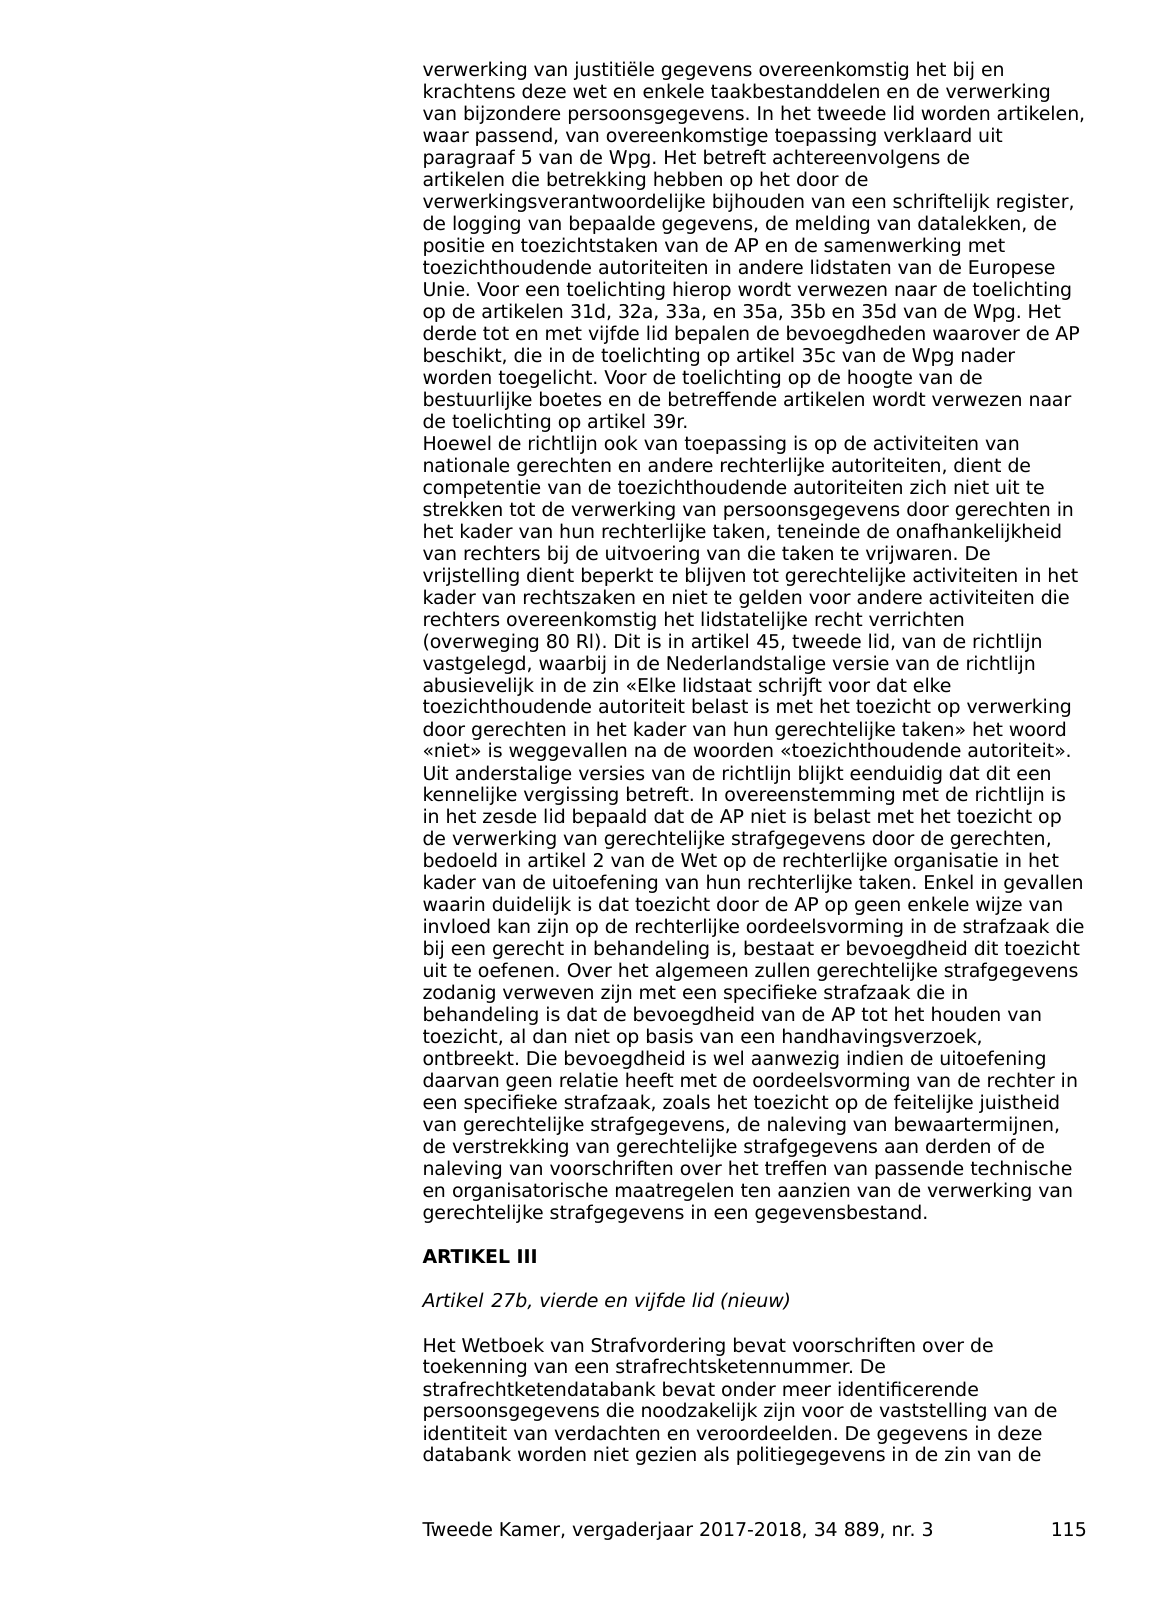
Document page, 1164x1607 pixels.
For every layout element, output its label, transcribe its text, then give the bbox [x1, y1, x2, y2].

text verwerking van justitiële gegevens overeenkomstig het bij en krachtens deze wet en enkele taakbestanddelen en de verwerking van bijzondere persoonsgegevens. In het tweede lid worden artikelen, waar passend, van overeenkomstige toepassing verklaard uit paragraaf 5 van de Wpg. Het betreft achtereenvolgens de artikelen die betrekking hebben op het door de verwerkingsverantwoordelijke bijhouden van een schriftelijk register, de logging van bepaalde gegevens, de melding van datalekken, de positie en toezichtstaken van de AP en de samenwerking met toezichthoudende autoriteiten in andere lidstaten van de Europese Unie. Voor een toelichting hierop wordt verwezen naar de toelichting op de artikelen 31d, 32a, 33a, en 35a, 35b en 35d van de Wpg. Het derde tot en met vijfde lid bepalen de bevoegdheden waarover de AP beschikt, die in de toelichting op artikel 35c van de Wpg nader worden toegelicht. Voor de toelichting op de hoogte van de bestuurlijke boetes en de betreffende artikelen wordt verwezen naar de toelichting op artikel 39r. [422, 59, 1087, 433]
text Hoewel de richtlijn ook van toepassing is op de activiteiten van nationale gerechten en andere rechterlijke autoriteiten, dient de competentie van de toezichthoudende autoriteiten zich niet uit te strekken tot de verwerking van persoonsgegevens door gerechten in het kader van hun rechterlijke taken, teneinde de onafhankelijkheid van rechters bij de uitvoering van die taken te vrijwaren. De vrijstelling dient beperkt te blijven tot gerechtelijke activiteiten in het kader van rechtszaken en niet te gelden voor andere activiteiten die rechters overeenkomstig het lidstatelijke recht verrichten (overweging 80 Rl). Dit is in artikel 45, tweede lid, van de richtlijn vastgelegd, waarbij in de Nederlandstalige versie van de richtlijn abusievelijk in de zin «Elke lidstaat schrijft voor dat elke toezichthoudende autoriteit belast is met het toezicht op verwerking door gerechten in het kader van hun gerechtelijke taken» het woord «niet» is weggevallen na de woorden «toezichthoudende autoriteit». Uit anderstalige versies van de richtlijn blijkt eenduidig dat dit een kennelijke vergissing betreft. In overeenstemming met de richtlijn is in het zesde lid bepaald dat de AP niet is belast met het toezicht op de verwerking van gerechtelijke strafgegevens door de gerechten, bedoeld in artikel 2 van de Wet op de rechterlijke organisatie in het kader van de uitoefening van hun rechterlijke taken. Enkel in gevallen waarin duidelijk is dat toezicht door de AP op geen enkele wijze van invloed kan zijn op de rechterlijke oordeelsvorming in de strafzaak die bij een gerecht in behandeling is, bestaat er bevoegdheid dit toezicht uit te oefenen. Over het algemeen zullen gerechtelijke strafgegevens zodanig verweven zijn met een specifieke strafzaak die in behandeling is dat de bevoegdheid van de AP tot het houden van toezicht, al dan niet op basis van een handhavingsverzoek, ontbreekt. Die bevoegdheid is wel aanwezig indien de uitoefening daarvan geen relatie heeft met de oordeelsvorming van de rechter in een specifieke strafzaak, zoals het toezicht op de feitelijke juistheid van gerechtelijke strafgegevens, de naleving van bewaartermijnen, de verstrekking van gerechtelijke strafgegevens aan derden of de naleving van voorschriften over het treffen van passende technische en organisatorische maatregelen ten aanzien van de verwerking van gerechtelijke strafgegevens in een gegevensbestand. [422, 433, 1087, 1224]
text Het Wetboek van Strafvordering bevat voorschriften over de toekenning van een strafrechtsketennummer. De strafrechtketendatabank bevat onder meer identificerende persoonsgegevens die noodzakelijk zijn voor de vaststelling van de identiteit van verdachten en veroordeelden. De gegevens in deze databank worden niet gezien als politiegegevens in de zin van de [422, 1334, 1087, 1466]
subtitle Artikel 27b, vierde en vijfde lid (nieuw) [422, 1290, 1087, 1312]
subtitle ARTIKEL III [422, 1246, 1087, 1268]
